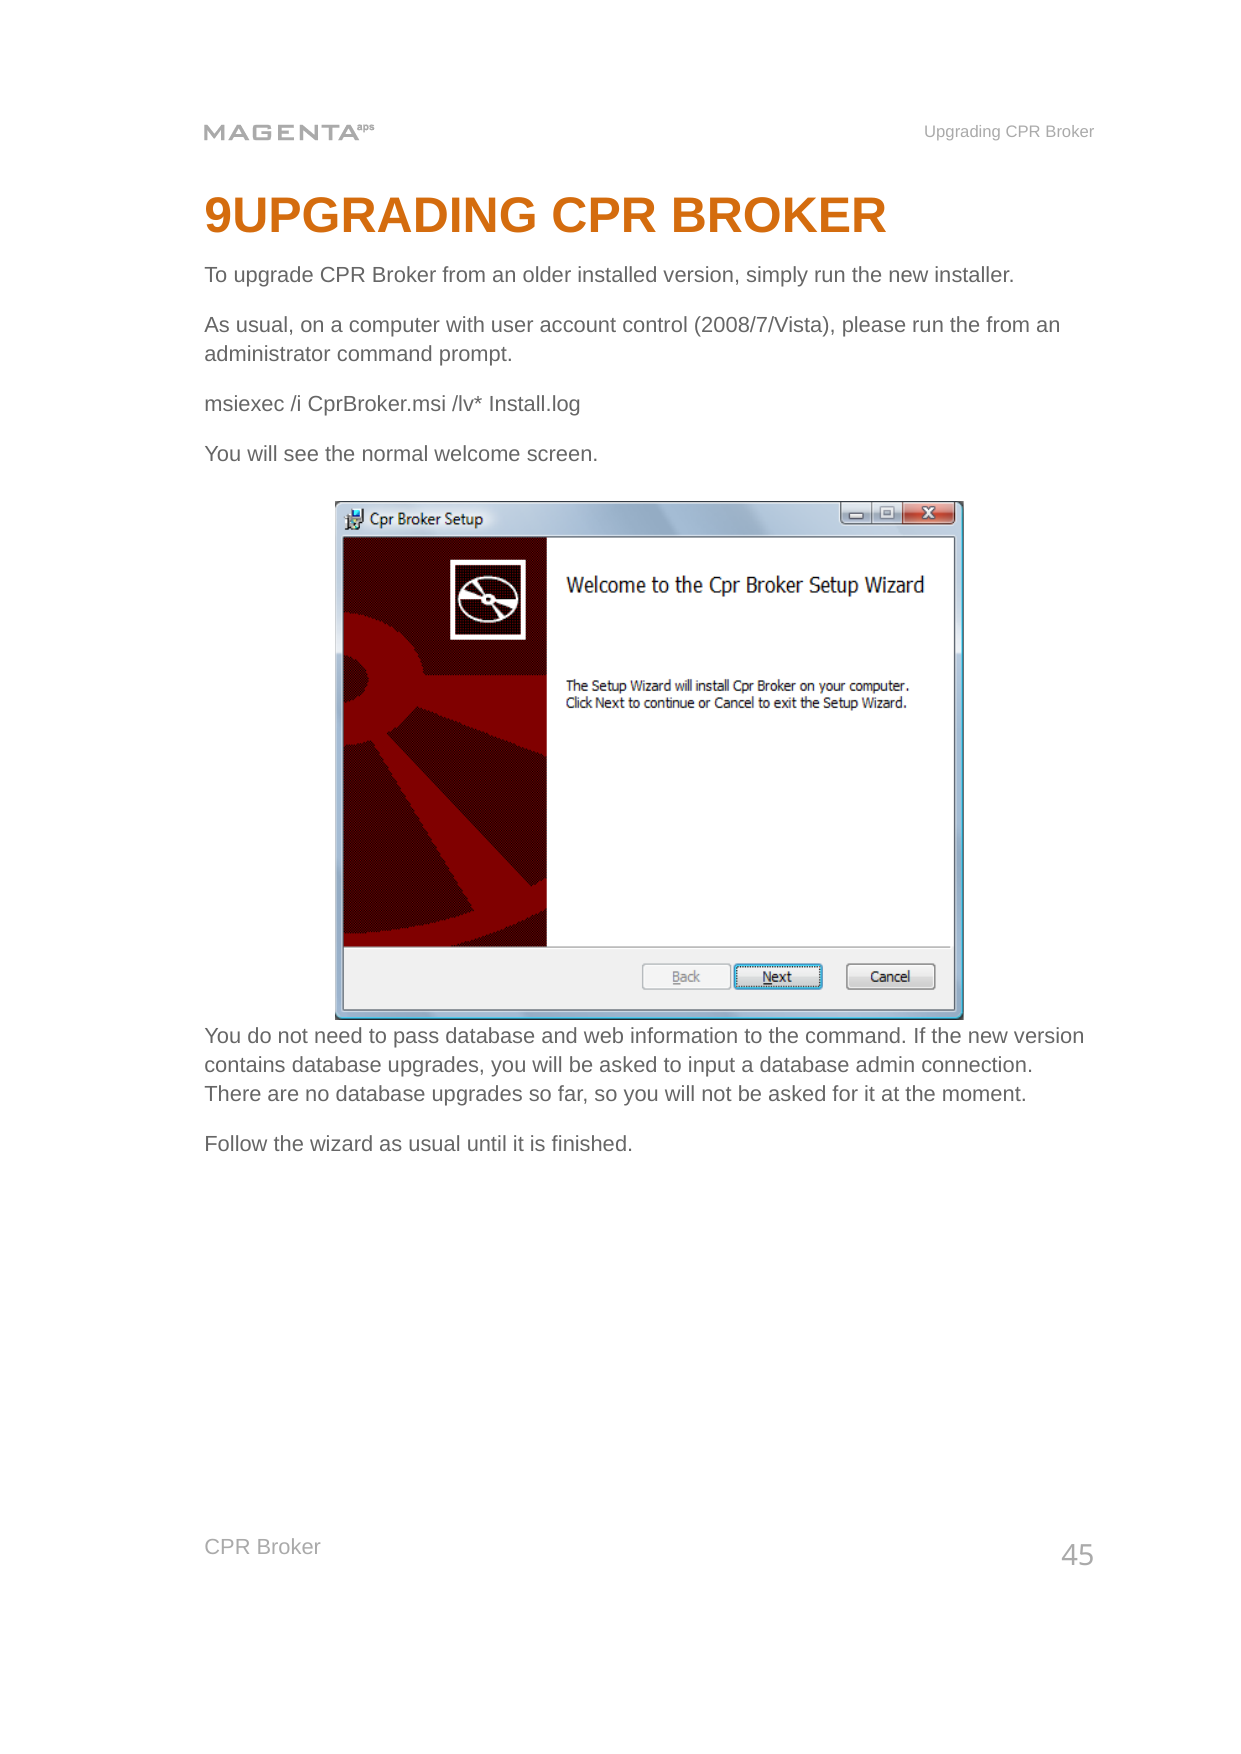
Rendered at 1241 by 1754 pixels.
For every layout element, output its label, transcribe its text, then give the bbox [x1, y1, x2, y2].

text As usual, on a computer with user account control (2008/7/Vista), please run the from an administrator command prompt. [204, 309, 1094, 367]
text You do not need to pass database and web information to the command. If the new version contains database upgrades, you will be asked to input a database admin connection. There are no database upgrades so far, so you will not be asked for it at the moment. [204, 488, 1094, 1107]
picture [335, 501, 964, 1020]
text To upgrade CPR Broker from an older installed version, simply run the new installer. [204, 259, 1094, 288]
subtitle Upgrading CPR Broker [204, 186, 1094, 244]
text msiexec /i CprBroker.msi /lv* Install.log [204, 388, 1094, 417]
text You will see the normal welcome screen. [204, 438, 1094, 467]
text Follow the wizard as usual until it is finished. [204, 1128, 1094, 1157]
